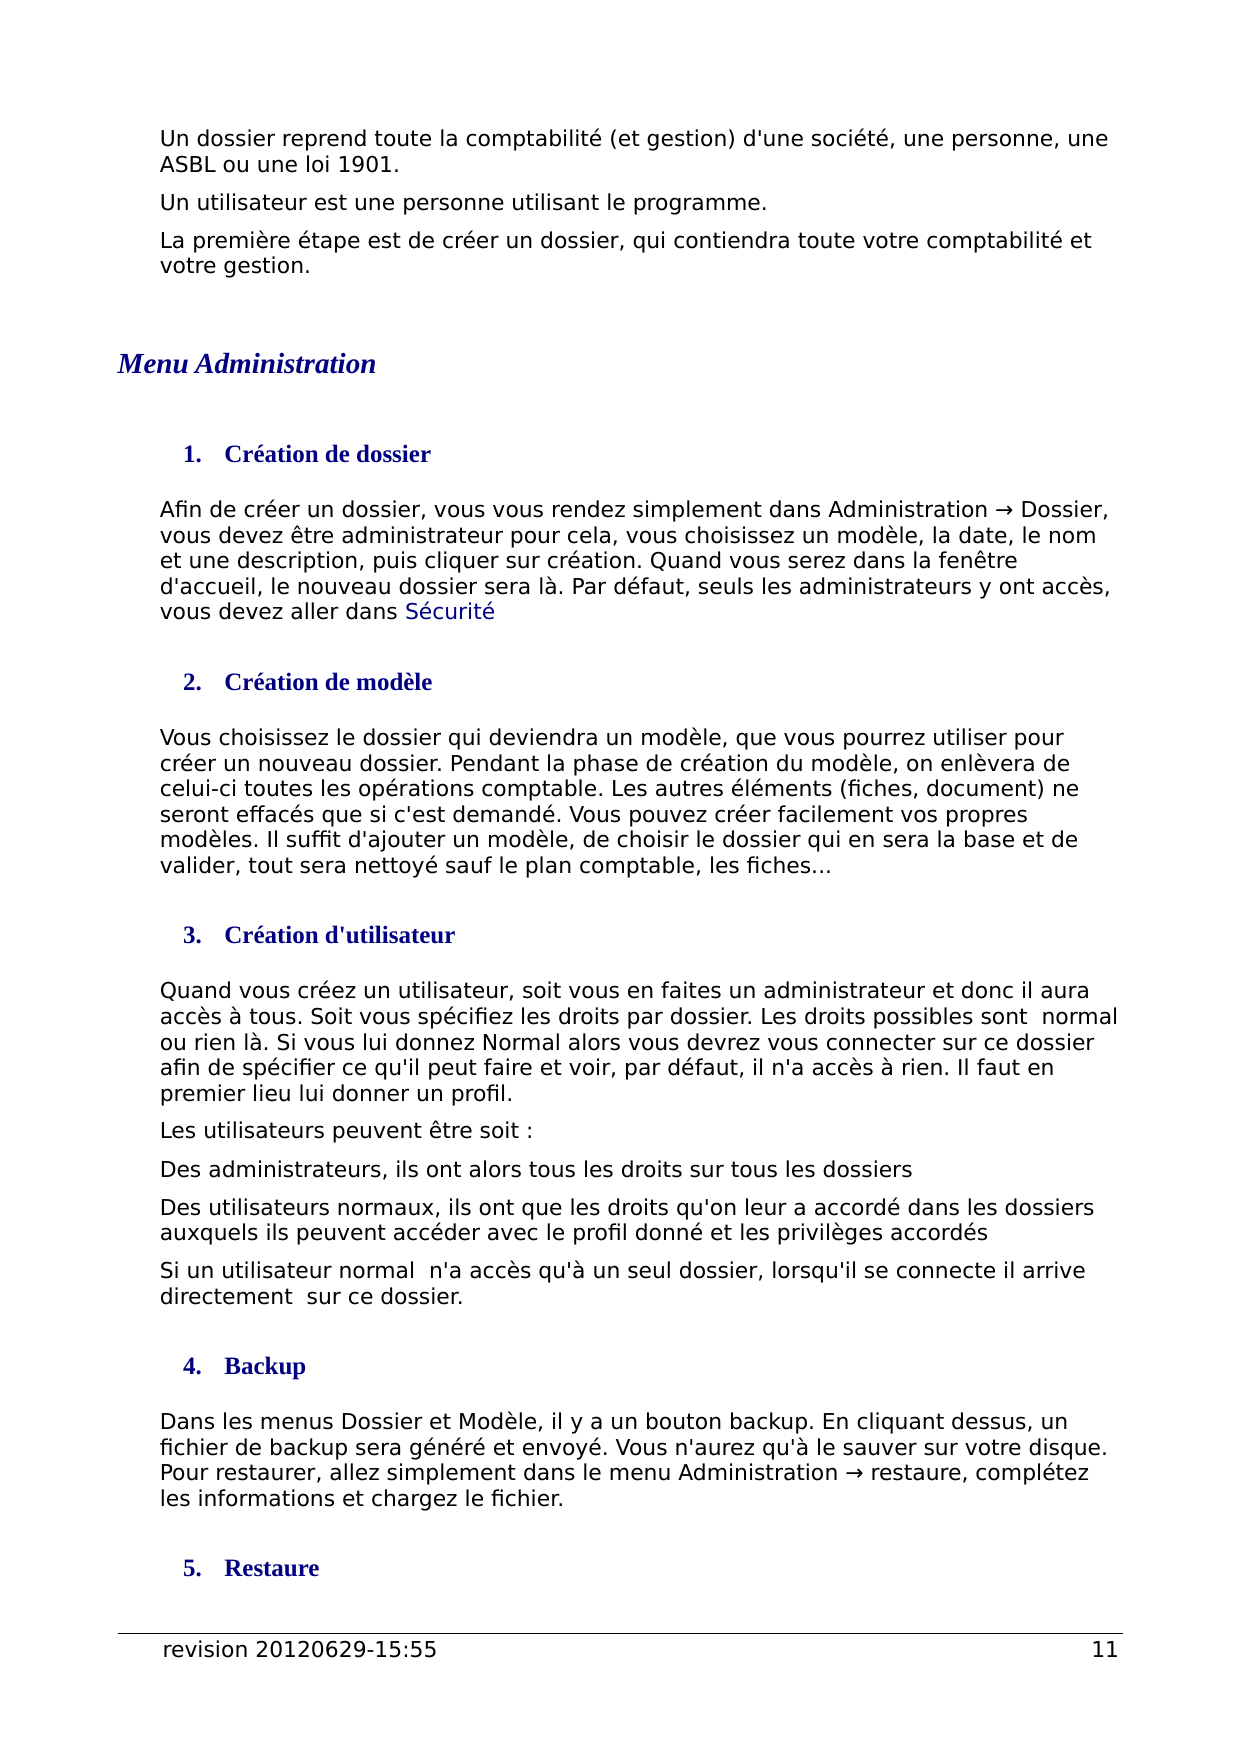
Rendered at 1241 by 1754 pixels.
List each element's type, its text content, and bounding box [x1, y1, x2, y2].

text Un dossier reprend toute la comptabilité (et gestion) d'une société, une personne, une ASBL ou une loi 1901. [159, 127, 1123, 178]
text Des administrateurs, ils ont alors tous les droits sur tous les dossiers [159, 1157, 1123, 1182]
subtitle Restaure [177, 1553, 1123, 1582]
text Si un utilisateur normal n'a accès qu'à un seul dossier, lorsqu'il se connecte il arrive directement sur ce dossier. [159, 1258, 1123, 1309]
text Un utilisateur est une personne utilisant le programme. [159, 190, 1123, 216]
text Des utilisateurs normaux, ils ont que les droits qu'on leur a accordé dans les dossiers auxquels ils peuvent accéder avec le profil donné et les privilèges accordés [159, 1195, 1123, 1246]
text Quand vous créez un utilisateur, soit vous en faites un administrateur et donc il aura accès à tous. Soit vous spécifiez les droits par dossier. Les droits possibles sont normal ou rien là. Si vous lui donnez Normal alors vous devrez vous connecter sur ce dossier afin de spécifier ce qu'il peut faire et voir, par défaut, il n'a accès à rien. Il faut en premier lieu lui donner un profil. [159, 978, 1123, 1106]
text Vous choisissez le dossier qui deviendra un modèle, que vous pourrez utiliser pour créer un nouveau dossier. Pendant la phase de création du modèle, on enlèvera de celui-ci toutes les opérations comptable. Les autres éléments (fiches, document) ne seront effacés que si c'est demandé. Vous pouvez créer facilement vos propres modèles. Il suffit d'ajouter un modèle, de choisir le dossier qui en sera la base et de valider, tout sera nettoyé sauf le plan comptable, les fiches... [159, 725, 1123, 878]
text Dans les menus Dossier et Modèle, il y a un bouton backup. En cliquant dessus, un fichier de backup sera généré et envoyé. Vous n'aurez qu'à le sauver sur votre disque. Pour restaurer, allez simplement dans le menu Administration → restaure, complétez les informations et chargez le fichier. [159, 1409, 1123, 1512]
subtitle Backup [177, 1351, 1123, 1380]
subtitle Création de dossier [177, 439, 1123, 468]
text La première étape est de créer un dossier, qui contiendra toute votre comptabilité et votre gestion. [159, 228, 1123, 279]
text Les utilisateurs peuvent être soit : [159, 1119, 1123, 1144]
subtitle Menu Administration [117, 347, 1123, 380]
text Afin de créer un dossier, vous vous rendez simplement dans Administration → Dossier, vous devez être administrateur pour cela, vous choisissez un modèle, la date, le nom et une description, puis cliquer sur création. Quand vous serez dans la fenêtre d'accueil, le nouveau dossier sera là. Par défaut, seuls les administrateurs y ont accès, vous devez aller dans Sécurité [159, 497, 1123, 625]
subtitle Création d'utilisateur [177, 920, 1123, 949]
subtitle Création de modèle [177, 667, 1123, 696]
